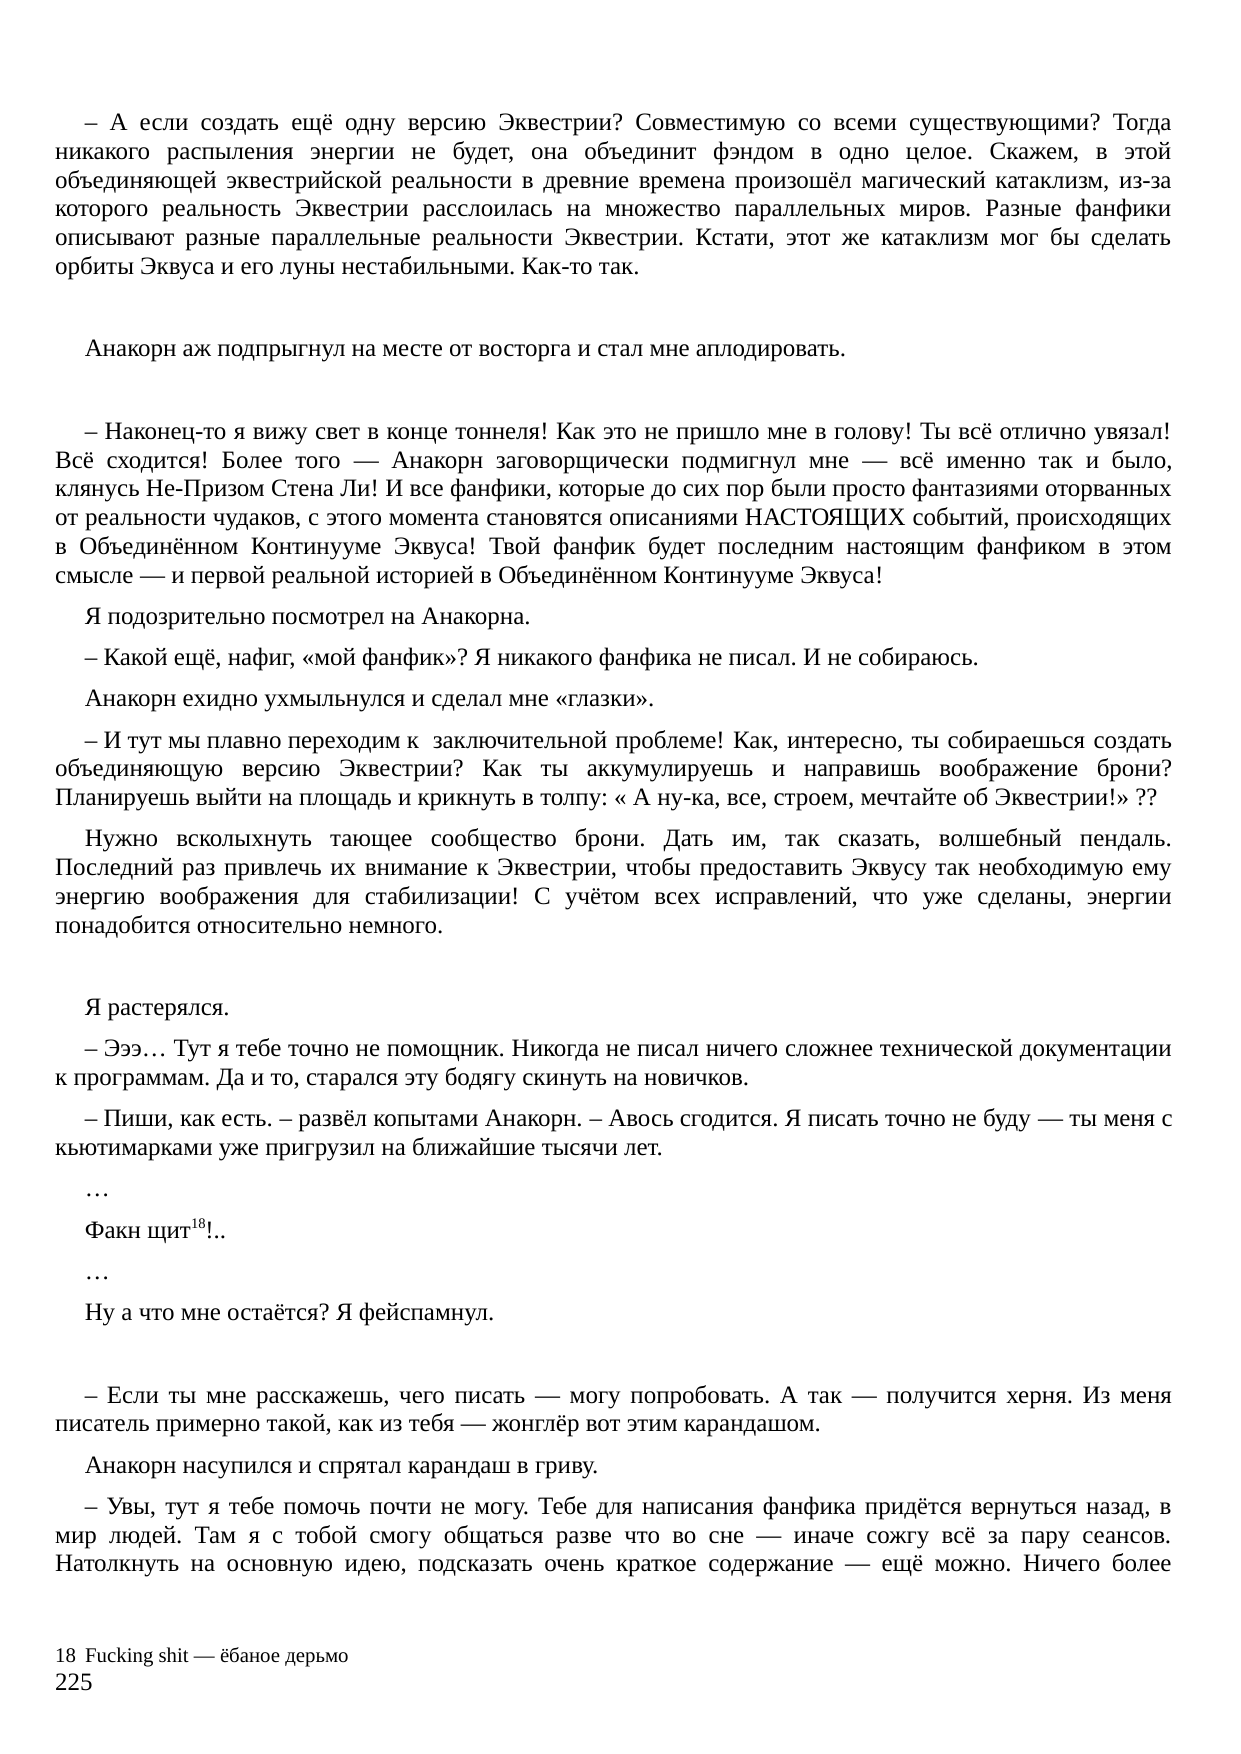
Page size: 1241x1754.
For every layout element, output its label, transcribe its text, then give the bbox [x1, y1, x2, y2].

text – Наконец-то я вижу свет в конце тоннеля! Как это не пришло мне в голову! Ты всё отлично увязал! Всё сходится! Более того — Анакорн заговорщически подмигнул мне — всё именно так и было, клянусь Не-Призом Стена Ли! И все фанфики, которые до сих пор были просто фантазиями оторванных от реальности чудаков, с этого момента становятся описаниями НАСТОЯЩИХ событий, происходящих в Объединённом Континууме Эквуса! Твой фанфик будет последним настоящим фанфиком в этом смысле — и первой реальной историей в Объединённом Континууме Эквуса! [55, 416, 1173, 588]
text – Если ты мне расскажешь, чего писать — могу попробовать. А так — получится херня. Из меня писатель примерно такой, как из тебя — жонглёр вот этим карандашом. [55, 1380, 1173, 1437]
text Факн щит!.. [55, 1215, 1173, 1243]
text Нужно всколыхнуть тающее сообщество брони. Дать им, так сказать, волшебный пендаль. Последний раз привлечь их внимание к Эквестрии, чтобы предоставить Эквусу так необходимую ему энергию воображения для стабилизации! С учётом всех исправлений, что уже сделаны, энергии понадобится относительно немного. [55, 823, 1173, 938]
text … [55, 1173, 1173, 1202]
text Я растерялся. [55, 992, 1173, 1021]
text – И тут мы плавно переходим к заключительной проблеме! Как, интересно, ты собираешься создать объединяющую версию Эквестрии? Как ты аккумулируешь и направишь воображение брони? Планируешь выйти на площадь и крикнуть в толпу: « А ну-ка, все, строем, мечтайте об Эквестрии!» ?? [55, 725, 1173, 811]
text Анакорн аж подпрыгнул на месте от восторга и стал мне аплодировать. [55, 333, 1173, 362]
text Ну а что мне остаётся? Я фейспамнул. [55, 1297, 1173, 1326]
text – Какой ещё, нафиг, «мой фанфик»? Я никакого фанфика не писал. И не собираюсь. [55, 642, 1173, 671]
text – А если создать ещё одну версию Эквестрии? Совместимую со всеми существующими? Тогда никакого распыления энергии не будет, она объединит фэндом в одно целое. Скажем, в этой объединяющей эквестрийской реальности в древние времена произошёл магический катаклизм, из-за которого реальность Эквестрии расслоилась на множество параллельных миров. Разные фанфики описывают разные параллельные реальности Эквестрии. Кстати, этот же катаклизм мог бы сделать орбиты Эквуса и его луны нестабильными. Как-то так. [55, 107, 1173, 280]
text Анакорн насупился и спрятал карандаш в гриву. [55, 1450, 1173, 1478]
text … [55, 1256, 1173, 1285]
text Анакорн ехидно ухмыльнулся и сделал мне «глазки». [55, 683, 1173, 712]
text Fucking shit — ёбаное дерьмо [55, 1642, 1173, 1667]
text – Увы, тут я тебе помочь почти не могу. Тебе для написания фанфика придётся вернуться назад, в мир людей. Там я с тобой смогу общаться разве что во сне — иначе сожгу всё за пару сеансов. Натолкнуть на основную идею, подсказать очень краткое содержание — ещё можно. Ничего более [55, 1491, 1173, 1577]
text Я подозрительно посмотрел на Анакорна. [55, 601, 1173, 630]
text – Пиши, как есть. – развёл копытами Анакорн. – Авось сгодится. Я писать точно не буду — ты меня с кьютимарками уже пригрузил на ближайшие тысячи лет. [55, 1103, 1173, 1161]
text – Эээ… Тут я тебе точно не помощник. Никогда не писал ничего сложнее технической документации к программам. Да и то, старался эту бодягу скинуть на новичков. [55, 1033, 1173, 1091]
